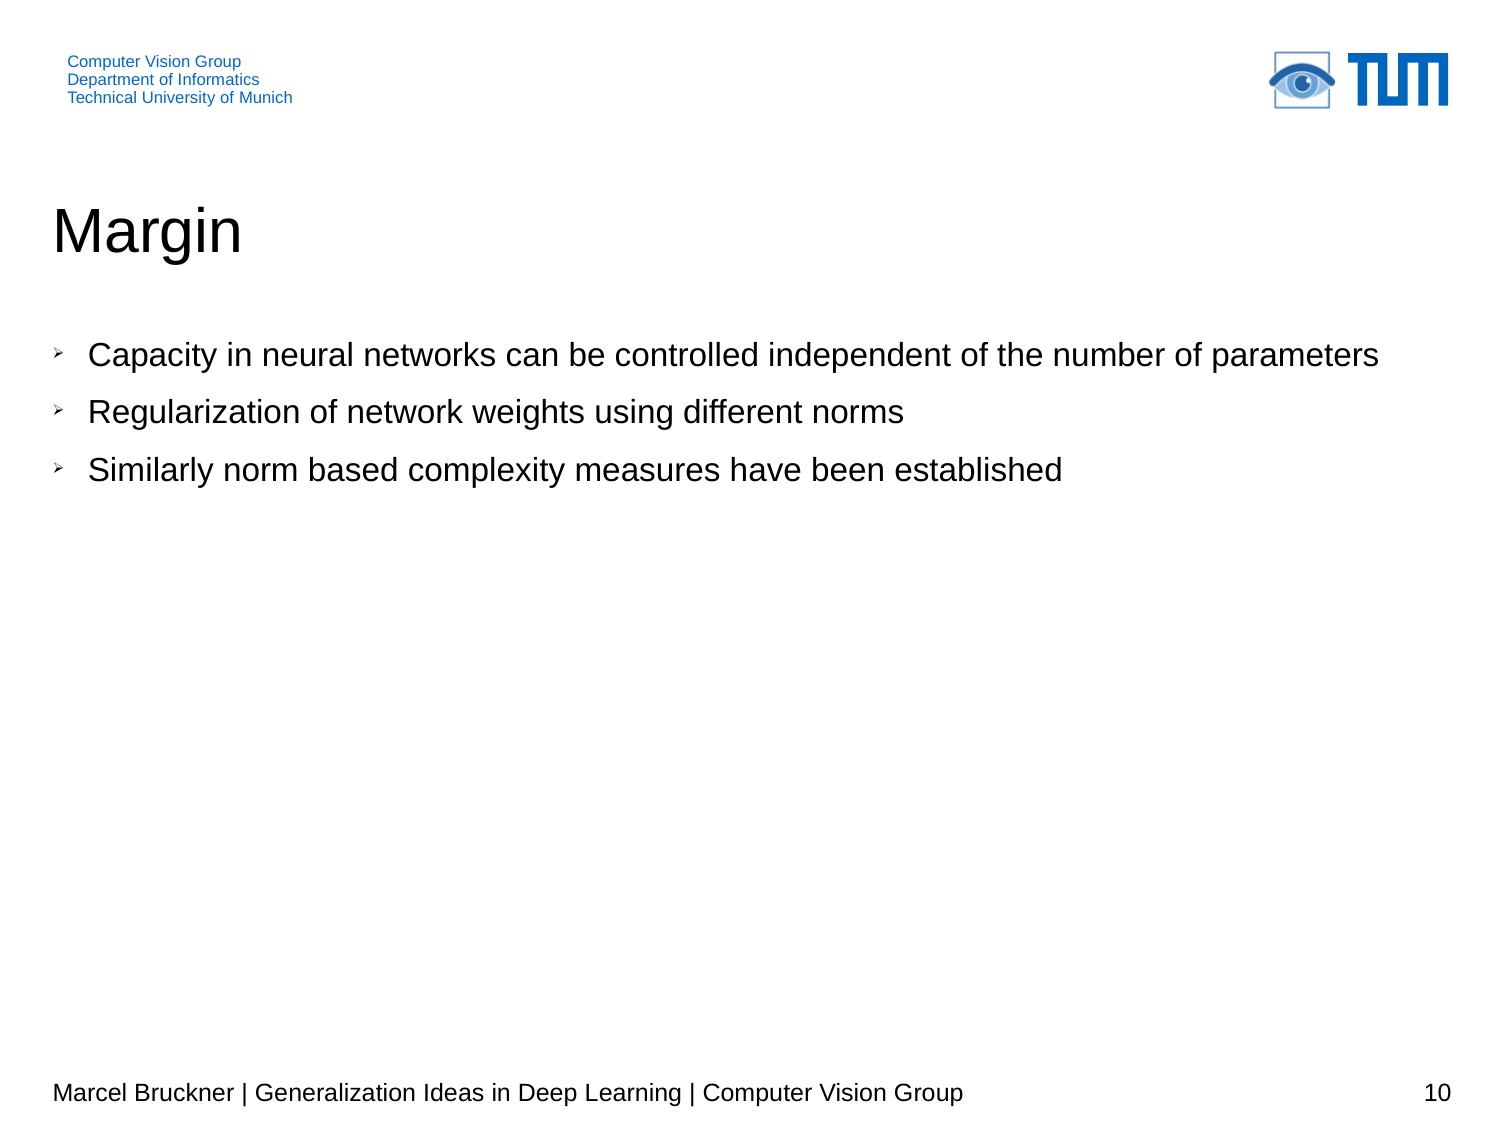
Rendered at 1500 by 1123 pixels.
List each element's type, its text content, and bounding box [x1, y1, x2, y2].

picture [1269, 47, 1335, 113]
list Capacity in neural networks can be controlled independent of the number of parameters Regularization of network weights using different norms Similarly norm based complexity measures have been established [52, 330, 1453, 508]
title Margin [52, 195, 1453, 266]
